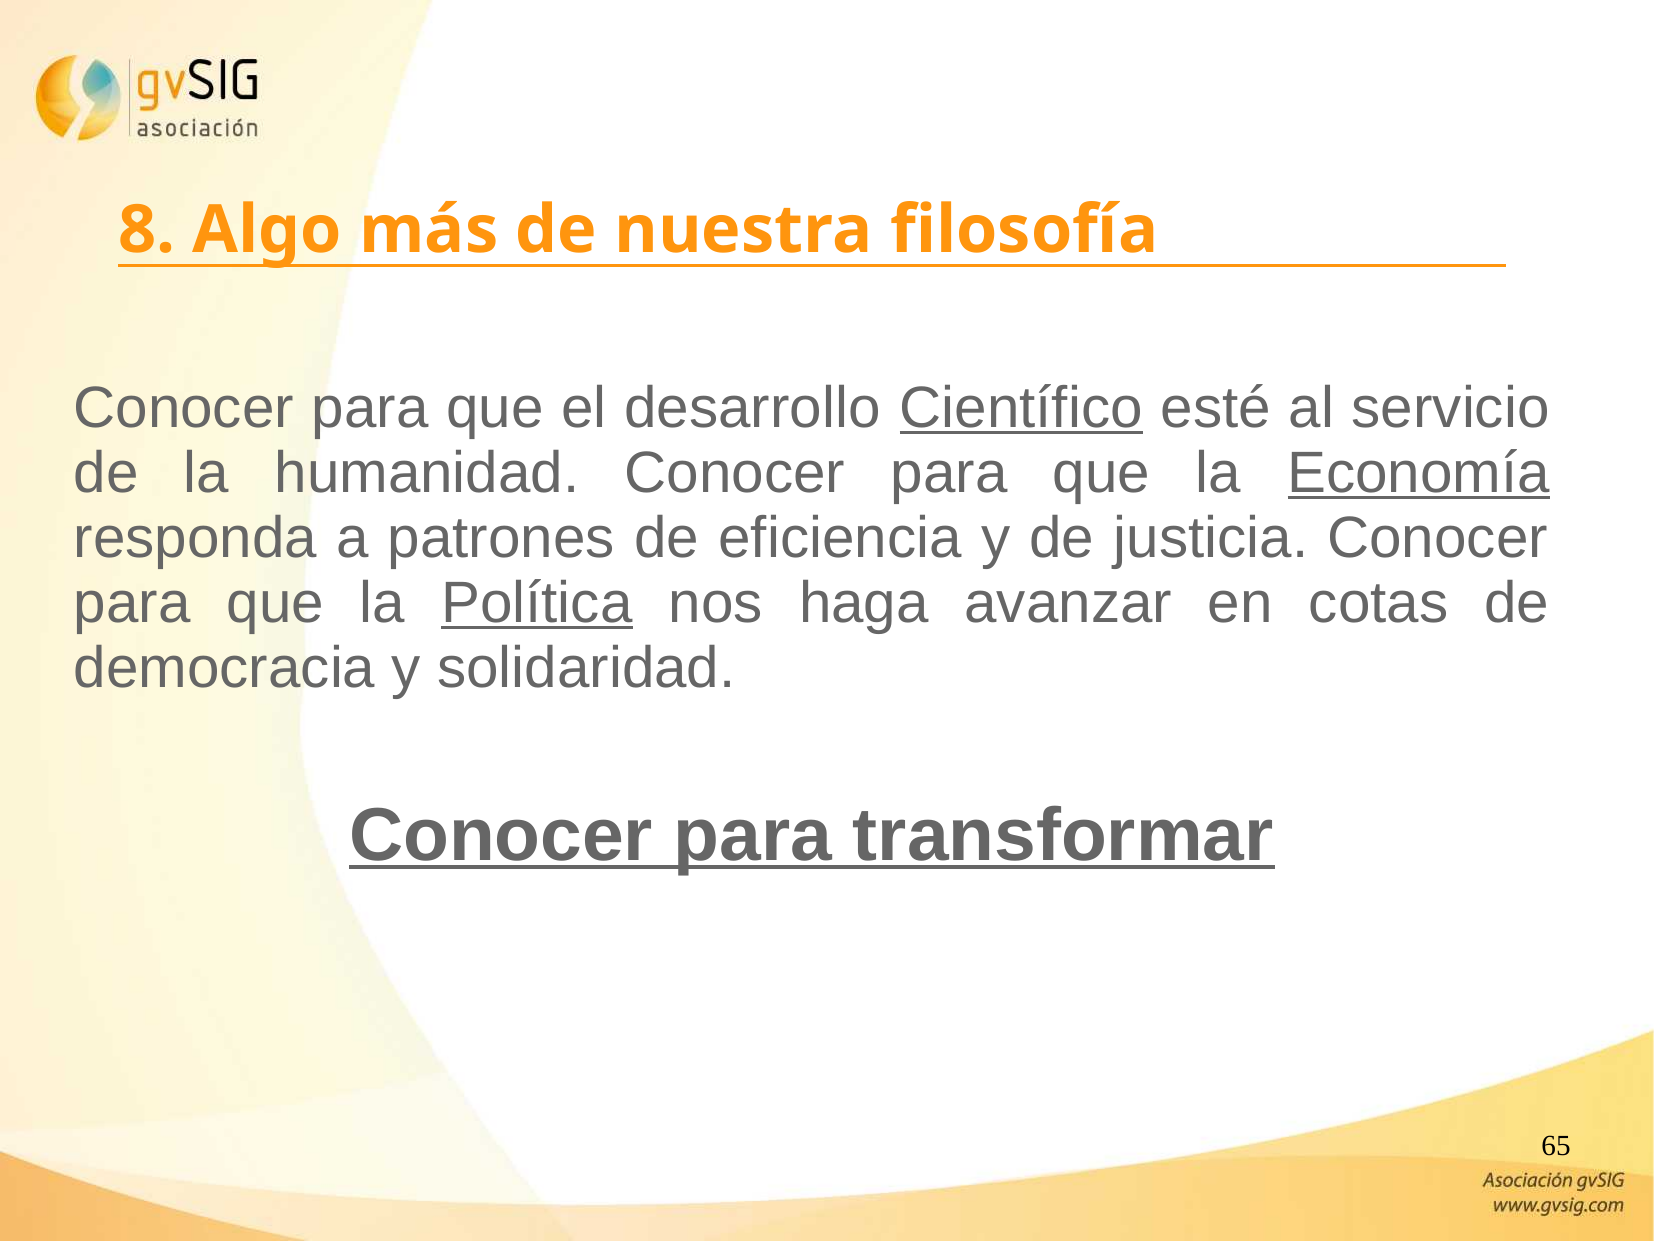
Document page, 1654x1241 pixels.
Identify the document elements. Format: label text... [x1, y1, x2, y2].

title 8. Algo más de nuestra filosofía [118, 177, 1607, 276]
text_box Conocer para que el desarrollo Científico esté al servicio de la humanidad. Conocer para que la Economía responda a patrones de eficiencia y de justicia. Conocer para que la Política nos haga avanzar en cotas de democracia y solidaridad. Conocer para transformar [59, 274, 1565, 1105]
picture [0, 0, 1654, 1241]
